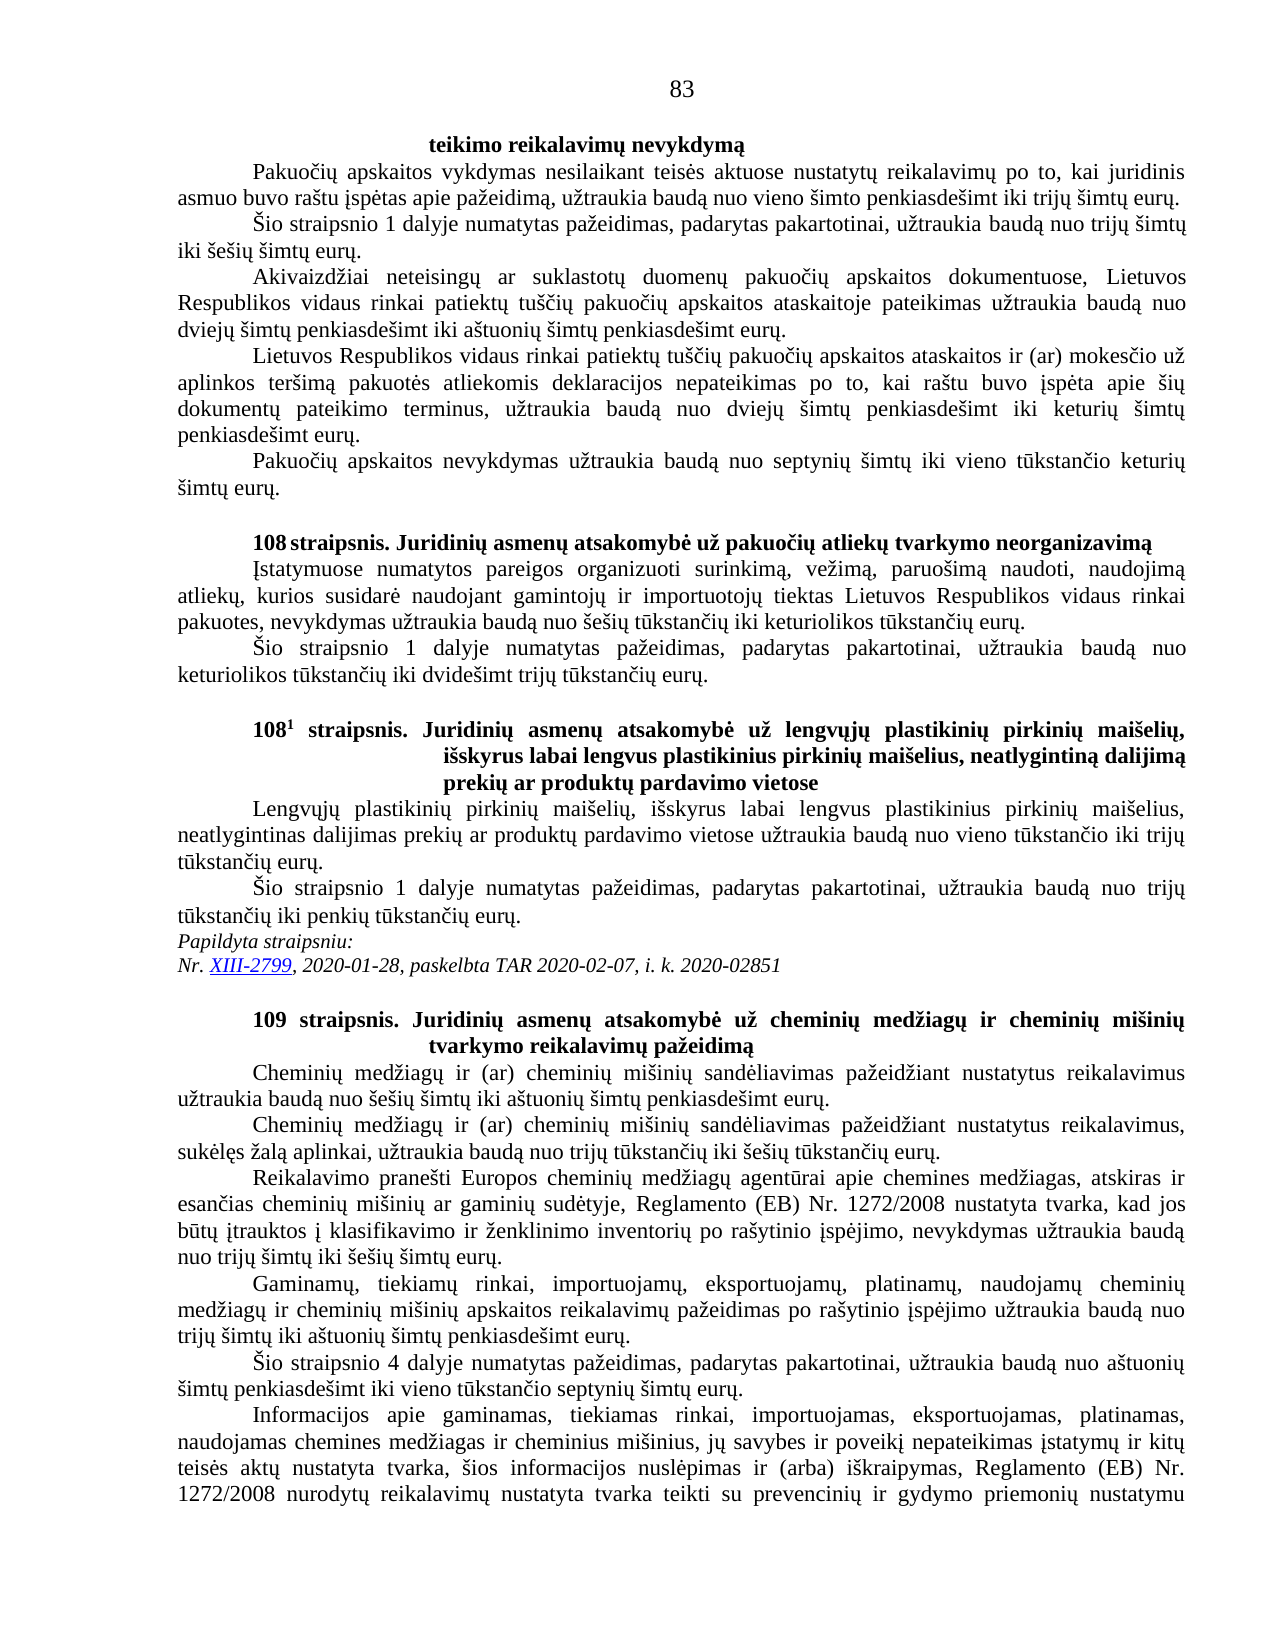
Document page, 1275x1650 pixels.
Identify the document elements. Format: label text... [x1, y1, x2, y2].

text Įstatymuose numatytos pareigos organizuoti surinkimą, vežimą, paruošimą naudoti, naudojimą atliekų, kurios susidarė naudojant gamintojų ir importuotojų tiektas Lietuvos Respublikos vidaus rinkai pakuotes, nevykdymas užtraukia baudą nuo šešių tūkstančių iki keturiolikos tūkstančių eurų. [177, 555, 1186, 634]
text 1081 straipsnis. Juridinių asmenų atsakomybė už lengvųjų plastikinių pirkinių maišelių, išskyrus labai lengvus plastikinius pirkinių maišelius, neatlygintiną dalijimą prekių ar produktų pardavimo vietose [252, 716, 1186, 795]
text Cheminių medžiagų ir (ar) cheminių mišinių sandėliavimas pažeidžiant nustatytus reikalavimus, sukėlęs žalą aplinkai, užtraukia baudą nuo trijų tūkstančių iki šešių tūkstančių eurų. [177, 1111, 1186, 1164]
text Cheminių medžiagų ir (ar) cheminių mišinių sandėliavimas pažeidžiant nustatytus reikalavimus užtraukia baudą nuo šešių šimtų iki aštuonių šimtų penkiasdešimt eurų. [177, 1059, 1186, 1111]
text Šio straipsnio 1 dalyje numatytas pažeidimas, padarytas pakartotinai, užtraukia baudą nuo keturiolikos tūkstančių iki dvidešimt trijų tūkstančių eurų. [177, 634, 1186, 687]
text Nr. XIII-2799, 2020-01-28, paskelbta TAR 2020-02-07, i. k. 2020-02851 [177, 953, 1186, 977]
text Šio straipsnio 4 dalyje numatytas pažeidimas, padarytas pakartotinai, užtraukia baudą nuo aštuonių šimtų penkiasdešimt iki vieno tūkstančio septynių šimtų eurų. [177, 1349, 1186, 1401]
text Pakuočių apskaitos nevykdymas užtraukia baudą nuo septynių šimtų iki vieno tūkstančio keturių šimtų eurų. [177, 448, 1186, 500]
text Reikalavimo pranešti Europos cheminių medžiagų agentūrai apie chemines medžiagas, atskiras ir esančias cheminių mišinių ar gaminių sudėtyje, Reglamento (EB) Nr. 1272/2008 nustatyta tvarka, kad jos būtų įtrauktos į klasifikavimo ir ženklinimo inventorių po rašytinio įspėjimo, nevykdymas užtraukia baudą nuo trijų šimtų iki šešių šimtų eurų. [177, 1164, 1186, 1269]
text 109 straipsnis. Juridinių asmenų atsakomybė už cheminių medžiagų ir cheminių mišinių tvarkymo reikalavimų pažeidimą [252, 1006, 1186, 1059]
text teikimo reikalavimų nevykdymą [252, 131, 1186, 158]
text 108 straipsnis. Juridinių asmenų atsakomybė už pakuočių atliekų tvarkymo neorganizavimą [252, 529, 1186, 555]
text Lietuvos Respublikos vidaus rinkai patiektų tuščių pakuočių apskaitos ataskaitos ir (ar) mokesčio už aplinkos teršimą pakuotės atliekomis deklaracijos nepateikimas po to, kai raštu buvo įspėta apie šių dokumentų pateikimo terminus, užtraukia baudą nuo dviejų šimtų penkiasdešimt iki keturių šimtų penkiasdešimt eurų. [177, 342, 1186, 448]
text Informacijos apie gaminamas, tiekiamas rinkai, importuojamas, eksportuojamas, platinamas, naudojamas chemines medžiagas ir cheminius mišinius, jų savybes ir poveikį nepateikimas įstatymų ir kitų teisės aktų nustatyta tvarka, šios informacijos nuslėpimas ir (arba) iškraipymas, Reglamento (EB) Nr. 1272/2008 nurodytų reikalavimų nustatyta tvarka teikti su prevencinių ir gydymo priemonių nustatymu [177, 1401, 1186, 1507]
text Gaminamų, tiekiamų rinkai, importuojamų, eksportuojamų, platinamų, naudojamų cheminių medžiagų ir cheminių mišinių apskaitos reikalavimų pažeidimas po rašytinio įspėjimo užtraukia baudą nuo trijų šimtų iki aštuonių šimtų penkiasdešimt eurų. [177, 1269, 1186, 1349]
text Lengvųjų plastikinių pirkinių maišelių, išskyrus labai lengvus plastikinius pirkinių maišelius, neatlygintinas dalijimas prekių ar produktų pardavimo vietose užtraukia baudą nuo vieno tūkstančio iki trijų tūkstančių eurų. [177, 795, 1186, 874]
text Šio straipsnio 1 dalyje numatytas pažeidimas, padarytas pakartotinai, užtraukia baudą nuo trijų tūkstančių iki penkių tūkstančių eurų. [177, 874, 1186, 929]
text Šio straipsnio 1 dalyje numatytas pažeidimas, padarytas pakartotinai, užtraukia baudą nuo trijų šimtų iki šešių šimtų eurų. [177, 210, 1186, 263]
text Papildyta straipsniu: [177, 929, 1186, 953]
text Akivaizdžiai neteisingų ar suklastotų duomenų pakuočių apskaitos dokumentuose, Lietuvos Respublikos vidaus rinkai patiektų tuščių pakuočių apskaitos ataskaitoje pateikimas užtraukia baudą nuo dviejų šimtų penkiasdešimt iki aštuonių šimtų penkiasdešimt eurų. [177, 263, 1186, 342]
text Pakuočių apskaitos vykdymas nesilaikant teisės aktuose nustatytų reikalavimų po to, kai juridinis asmuo buvo raštu įspėtas apie pažeidimą, užtraukia baudą nuo vieno šimto penkiasdešimt iki trijų šimtų eurų. [177, 158, 1186, 210]
